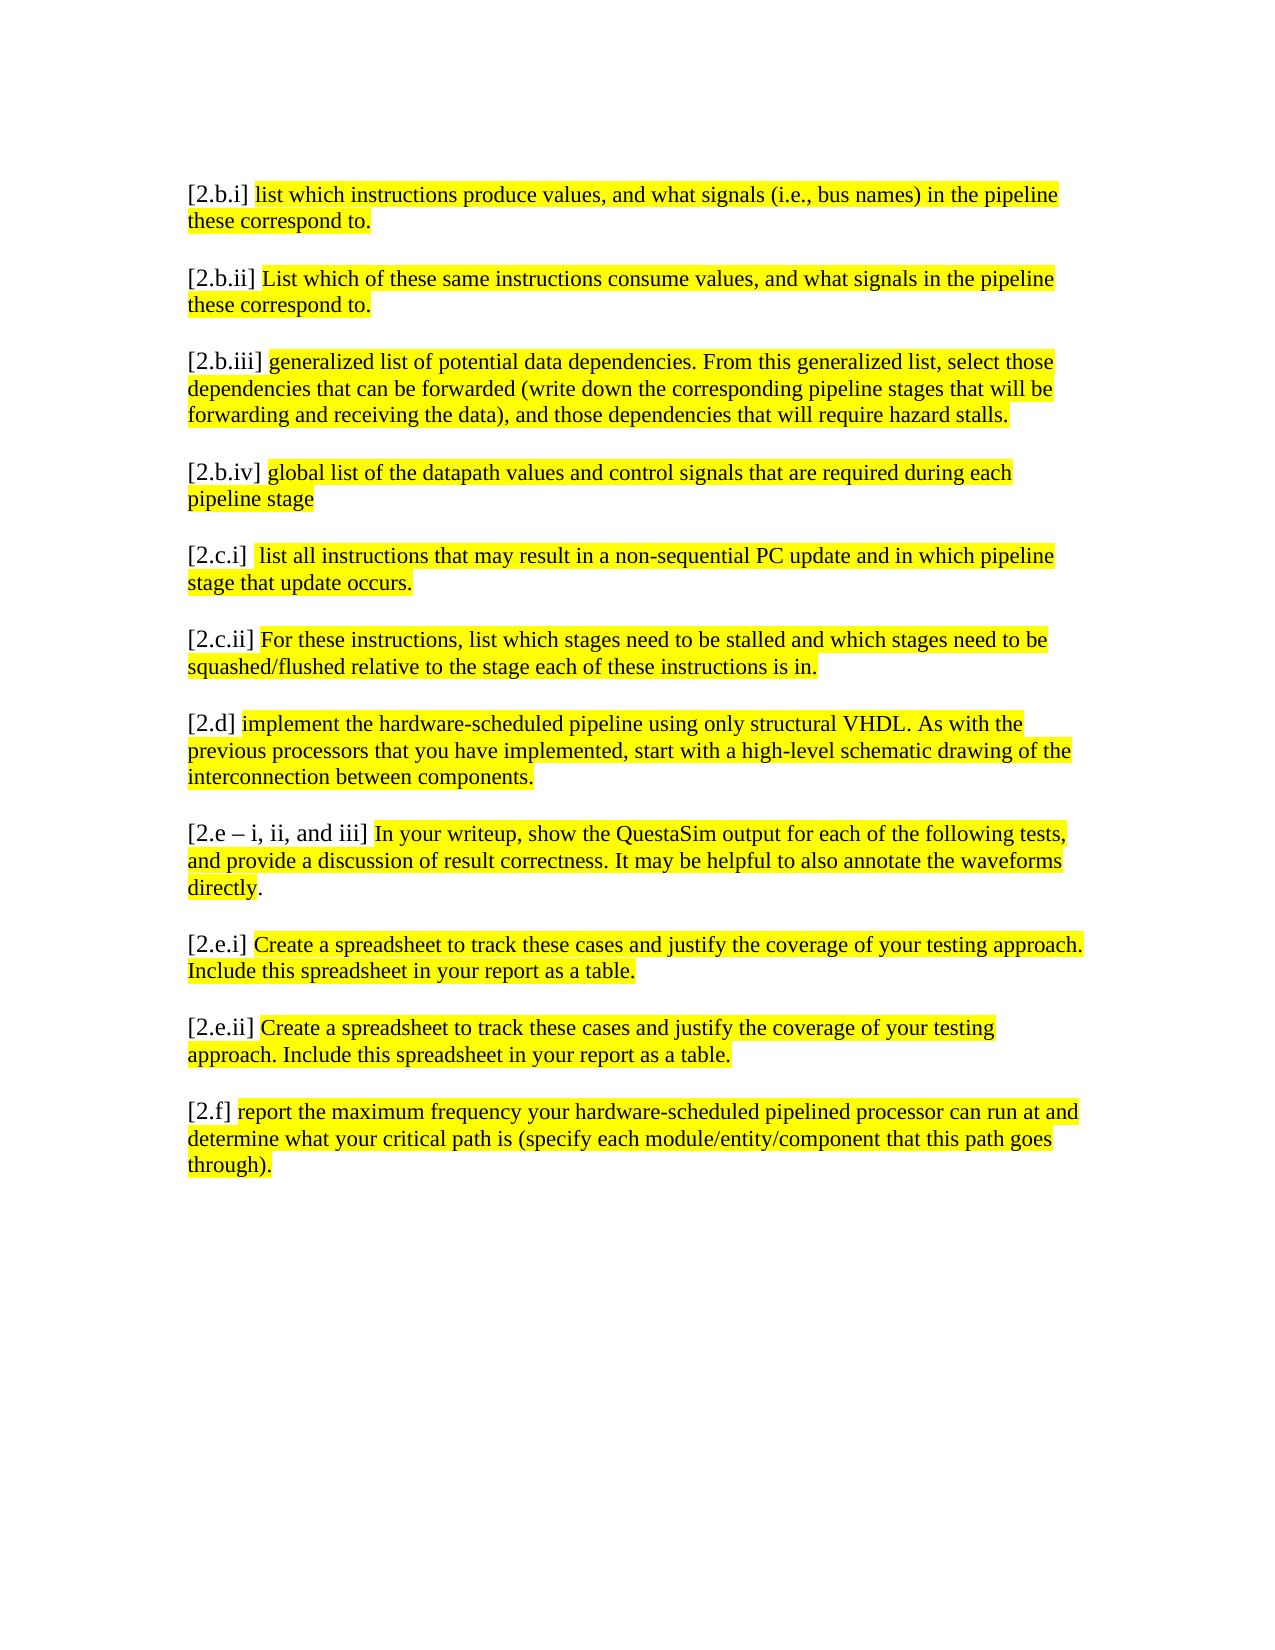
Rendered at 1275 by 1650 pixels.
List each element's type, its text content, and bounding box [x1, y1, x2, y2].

text [2.b.iv] global list of the datapath values and control signals that are required during each pipeline stage [187, 457, 1087, 512]
text [2.d] implement the hardware-scheduled pipeline using only structural VHDL. As with the previous processors that you have implemented, start with a high-level schematic drawing of the interconnection between components. [187, 708, 1087, 790]
text [2.b.i] list which instructions produce values, and what signals (i.e., bus names) in the pipeline these correspond to. [187, 179, 1087, 234]
text [2.c.ii] For these instructions, list which stages need to be stalled and which stages need to be squashed/flushed relative to the stage each of these instructions is in. [187, 624, 1087, 679]
text [2.b.iii] generalized list of potential data dependencies. From this generalized list, select those dependencies that can be forwarded (write down the corresponding pipeline stages that will be forwarding and receiving the data), and those dependencies that will require hazard stalls. [187, 346, 1087, 428]
text [2.b.ii] List which of these same instructions consume values, and what signals in the pipeline these correspond to. [187, 263, 1087, 318]
text [2.e.i] Create a spreadsheet to track these cases and justify the coverage of your testing approach. Include this spreadsheet in your report as a table. [187, 929, 1087, 984]
text [2.f] report the maximum frequency your hardware-scheduled pipelined processor can run at and determine what your critical path is (specify each module/entity/component that this path goes through). [187, 1096, 1087, 1178]
text [2.e.ii] Create a spreadsheet to track these cases and justify the coverage of your testing approach. Include this spreadsheet in your report as a table. [187, 1012, 1087, 1068]
text [2.c.i] list all instructions that may result in a non-sequential PC update and in which pipeline stage that update occurs. [187, 541, 1087, 596]
text [2.e – i, ii, and iii] In your writeup, show the QuestaSim output for each of the following tests, and provide a discussion of result correctness. It may be helpful to also annotate the waveforms directly. [187, 818, 1087, 900]
